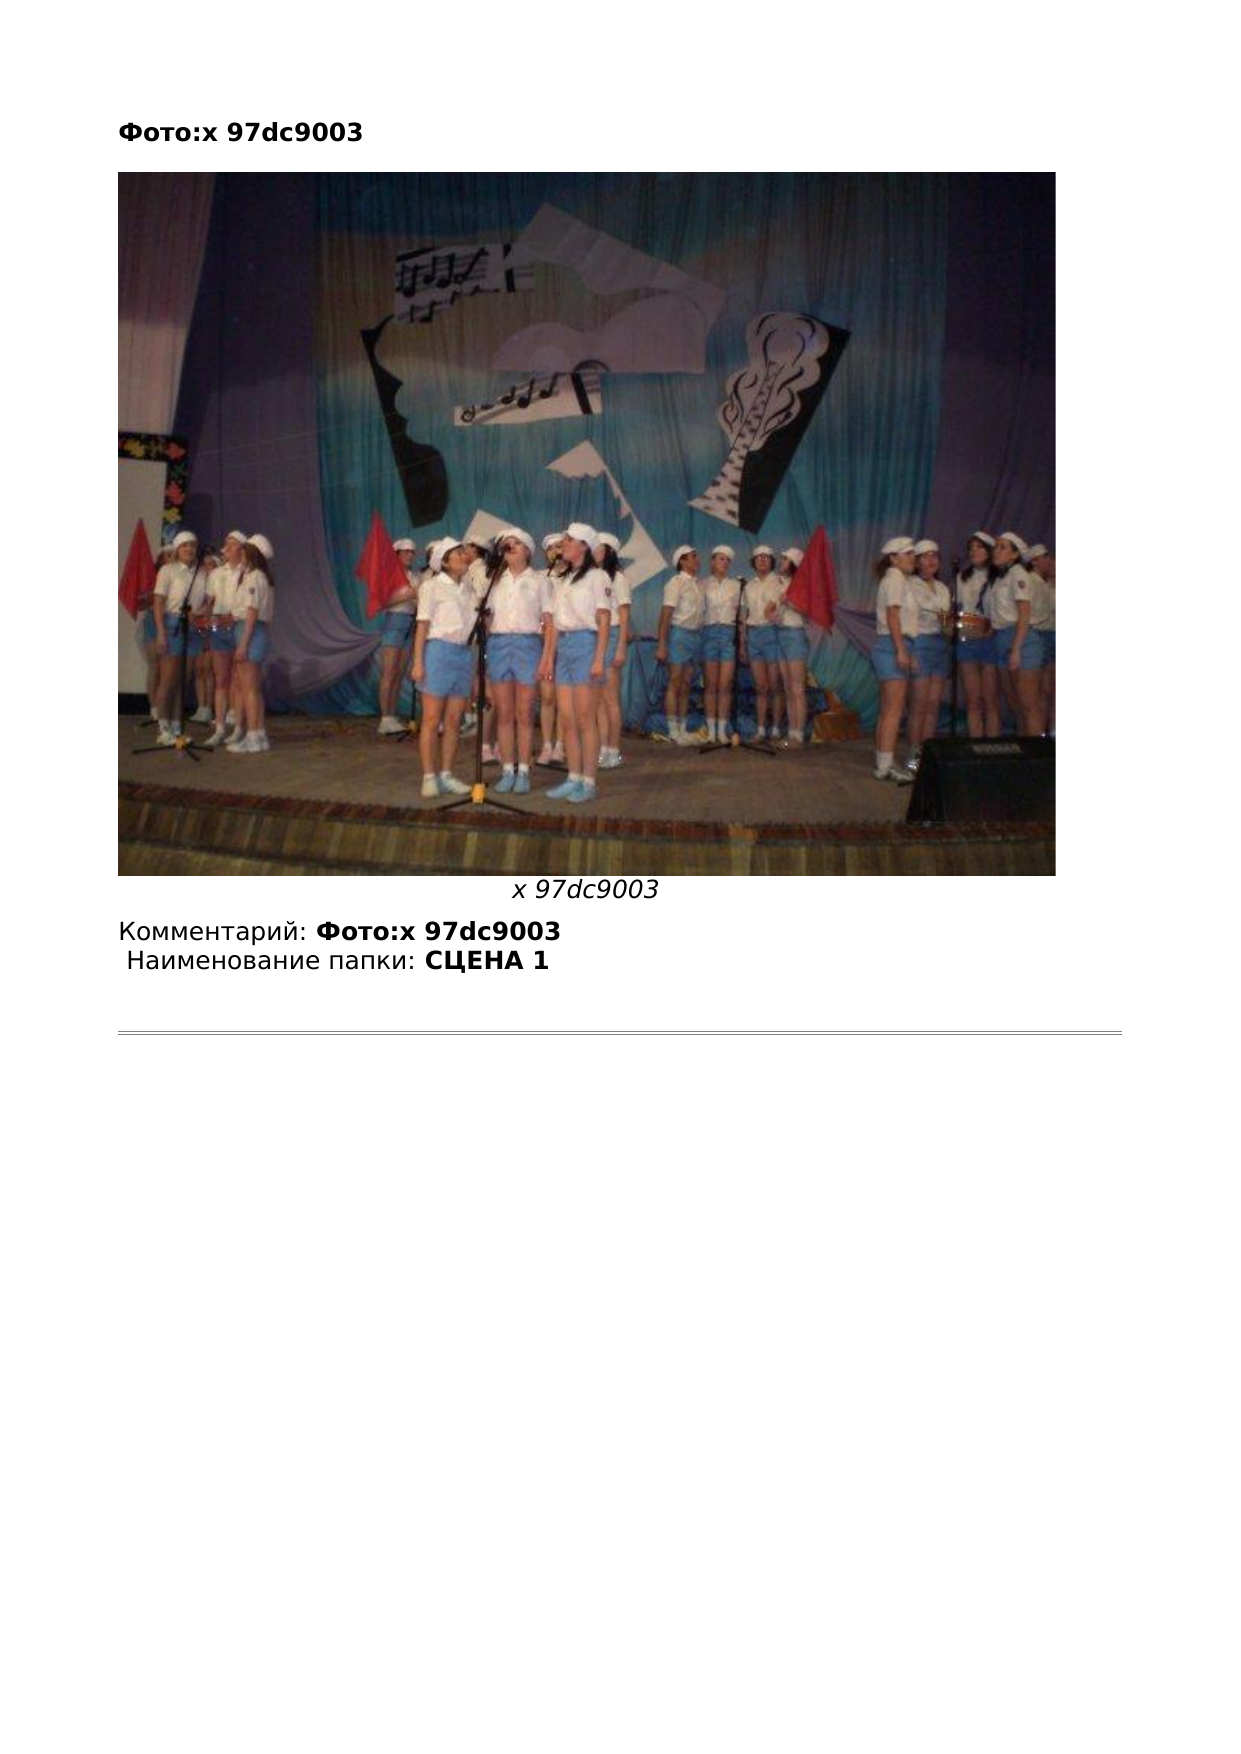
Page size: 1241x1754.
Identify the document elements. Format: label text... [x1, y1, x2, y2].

text x 97dc9003 [118, 876, 1056, 904]
picture [118, 172, 1056, 876]
text Комментарий: Фото:x 97dc9003 Наименование папки: СЦЕНА 1 [118, 917, 1122, 1004]
subtitle Фото:x 97dc9003 [118, 118, 1122, 147]
